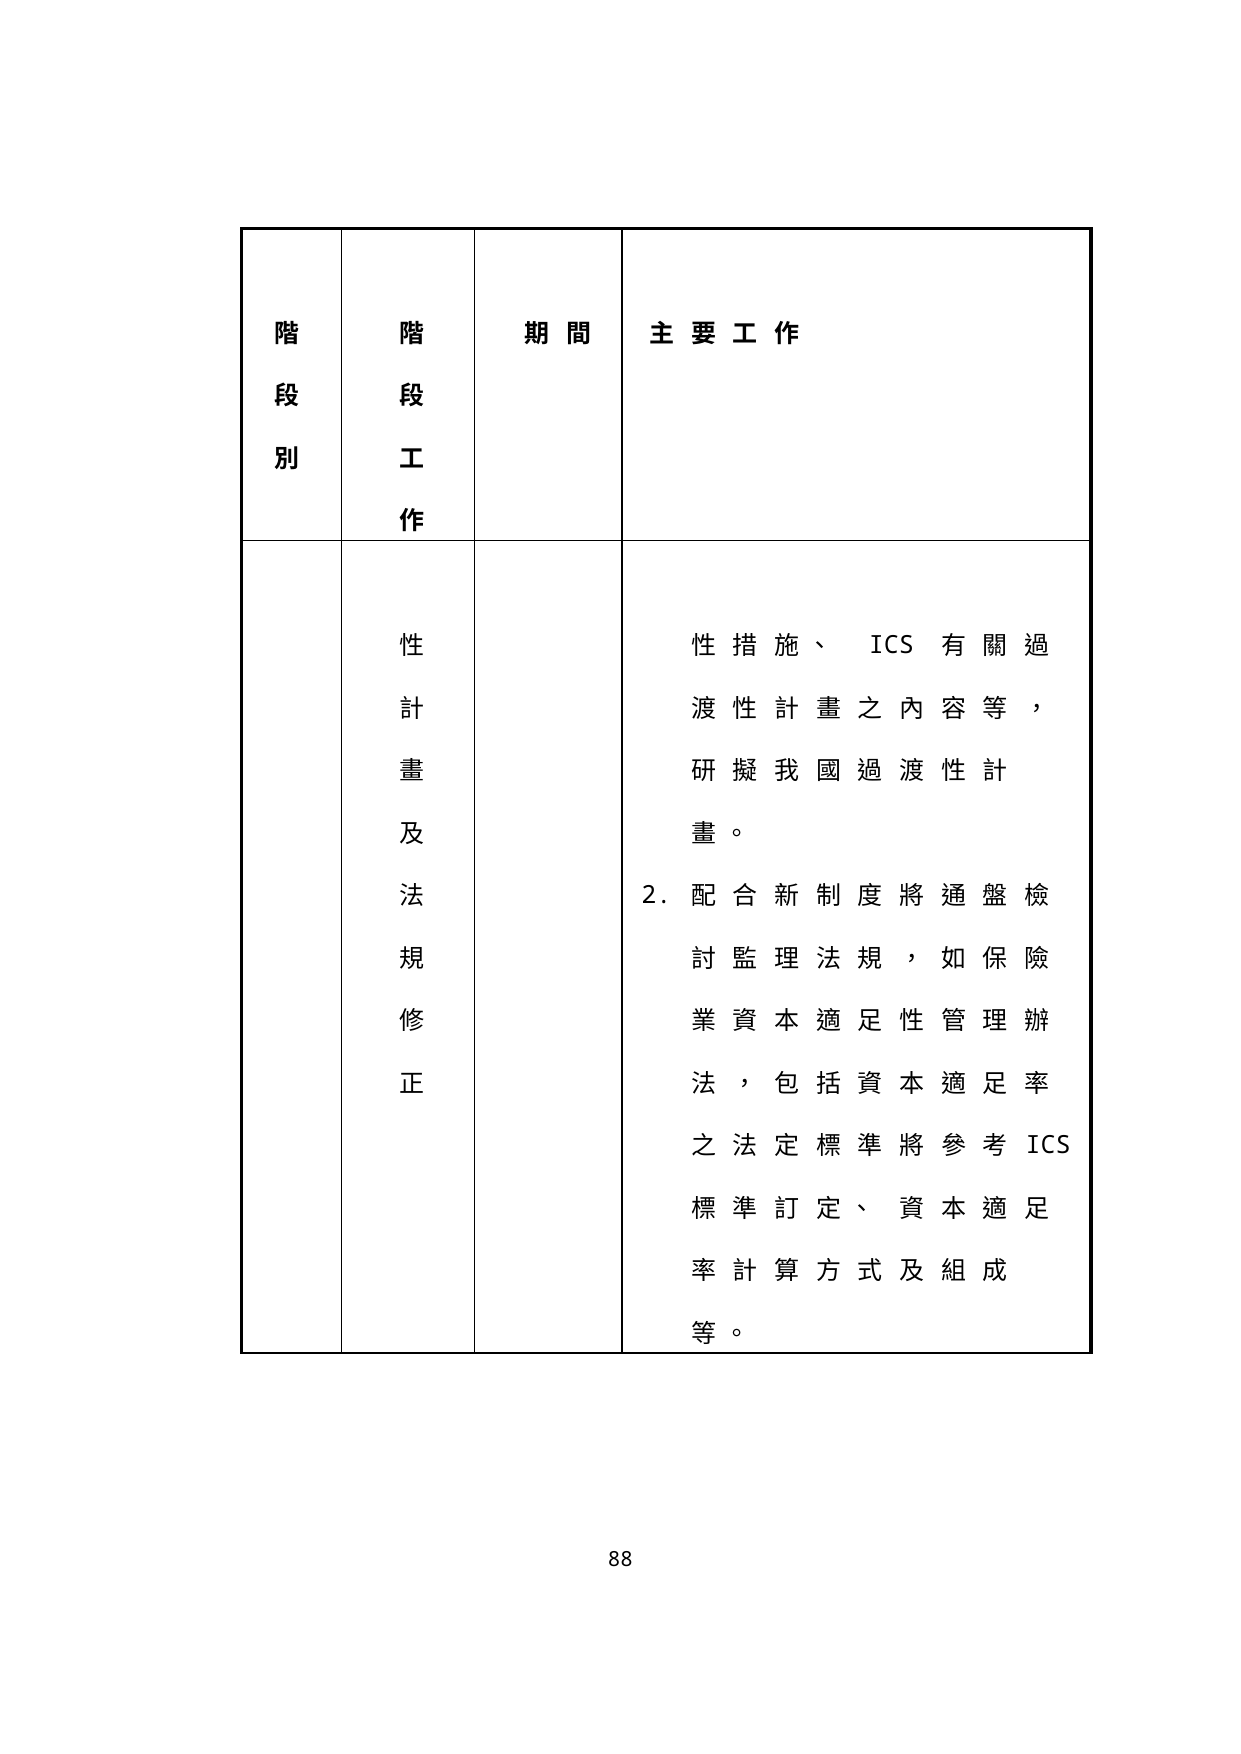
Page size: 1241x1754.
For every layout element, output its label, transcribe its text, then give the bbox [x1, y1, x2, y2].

table_header 主要工作 [623, 230, 1089, 540]
table_cell 性措施、ICS有關過渡性計畫之內容等，研擬我國過渡性計畫。 配合新制度將通盤檢討監理法規，如保險業資本適足性管理辦法，包括資本適足率之法定標準將參考ICS標準訂定、資本適足率計算方式及組成等。 [623, 541, 1089, 1352]
table_cell 性計畫及法規修正 [342, 541, 474, 1352]
table_header 期間 [475, 230, 621, 540]
table_cell [475, 541, 621, 1352]
table_header 階段別 [243, 230, 341, 540]
table_header 階段工作 [342, 230, 474, 540]
table_cell [243, 541, 341, 1352]
